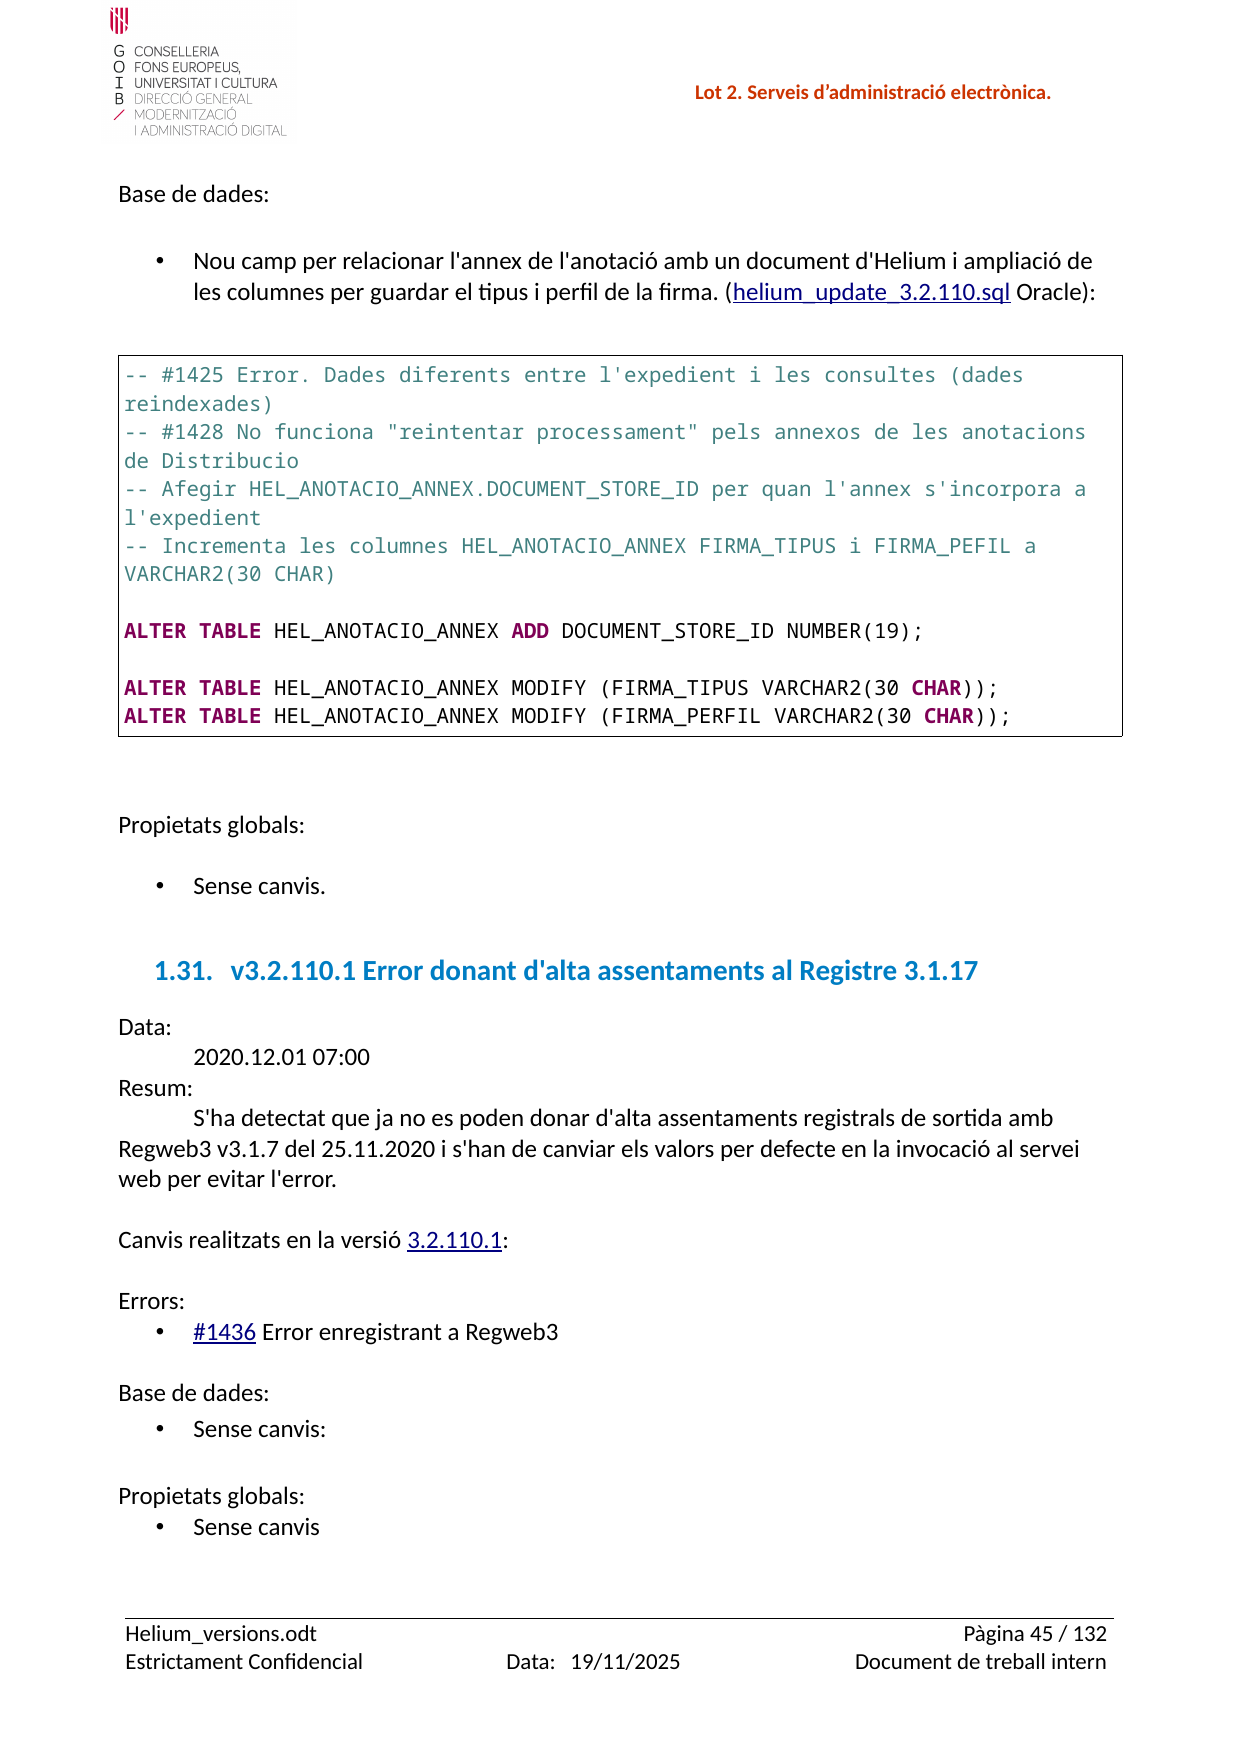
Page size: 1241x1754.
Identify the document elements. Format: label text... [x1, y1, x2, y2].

text Errors: [118, 1286, 1122, 1316]
text Canvis realitzats en la versió 3.2.110.1: [118, 1224, 1122, 1255]
text 2020.12.01 07:00 [118, 1041, 1122, 1072]
list Sense canvis [156, 1511, 1122, 1542]
text Base de dades: [118, 178, 1122, 209]
text Resum: [118, 1072, 1122, 1102]
text S'ha detectat que ja no es poden donar d'alta assentaments registrals de sortida amb Regweb3 v3.1.7 del 25.11.2020 i s'han de canviar els valors per defecte en la invocació al servei web per evitar l'error. [118, 1102, 1122, 1194]
list Sense canvis. [156, 870, 1122, 900]
text Base de dades: [118, 1377, 1122, 1408]
text Propietats globals: [118, 1481, 1122, 1511]
list #1436 Error enregistrant a Regweb3 [156, 1316, 1122, 1347]
picture [100, 0, 297, 144]
text Propietats globals: [118, 809, 1122, 839]
table_header -- #1425 Error. Dades diferents entre l'expedient i les consultes (dades reindexades) -- #1428 No funciona "reintentar processament" pels annexos de les anotacions de Distribucio -- Afegir HEL_ANOTACIO_ANNEX.DOCUMENT_STORE_ID per quan l'annex s'incorpora a l'expedient -- Incrementa les columnes HEL_ANOTACIO_ANNEX FIRMA_TIPUS i FIRMA_PEFIL a VARCHAR2(30 CHAR) ALTER TABLE HEL_ANOTACIO_ANNEX ADD DOCUMENT_STORE_ID NUMBER(19); ALTER TABLE HEL_ANOTACIO_ANNEX MODIFY (FIRMA_TIPUS VARCHAR2(30 CHAR)); ALTER TABLE HEL_ANOTACIO_ANNEX MODIFY (FIRMA_PERFIL VARCHAR2(30 CHAR)); [119, 356, 1122, 736]
list Nou camp per relacionar l'annex de l'anotació amb un document d'Helium i ampliació de les columnes per guardar el tipus i perfil de la firma. (helium_update_3.2.110.sql Oracle): [156, 245, 1122, 306]
subtitle v3.2.110.1 Error donant d'alta assentaments al Registre 3.1.17 [153, 952, 1122, 987]
text Data: [118, 1011, 1122, 1041]
list Sense canvis: [156, 1413, 1122, 1444]
